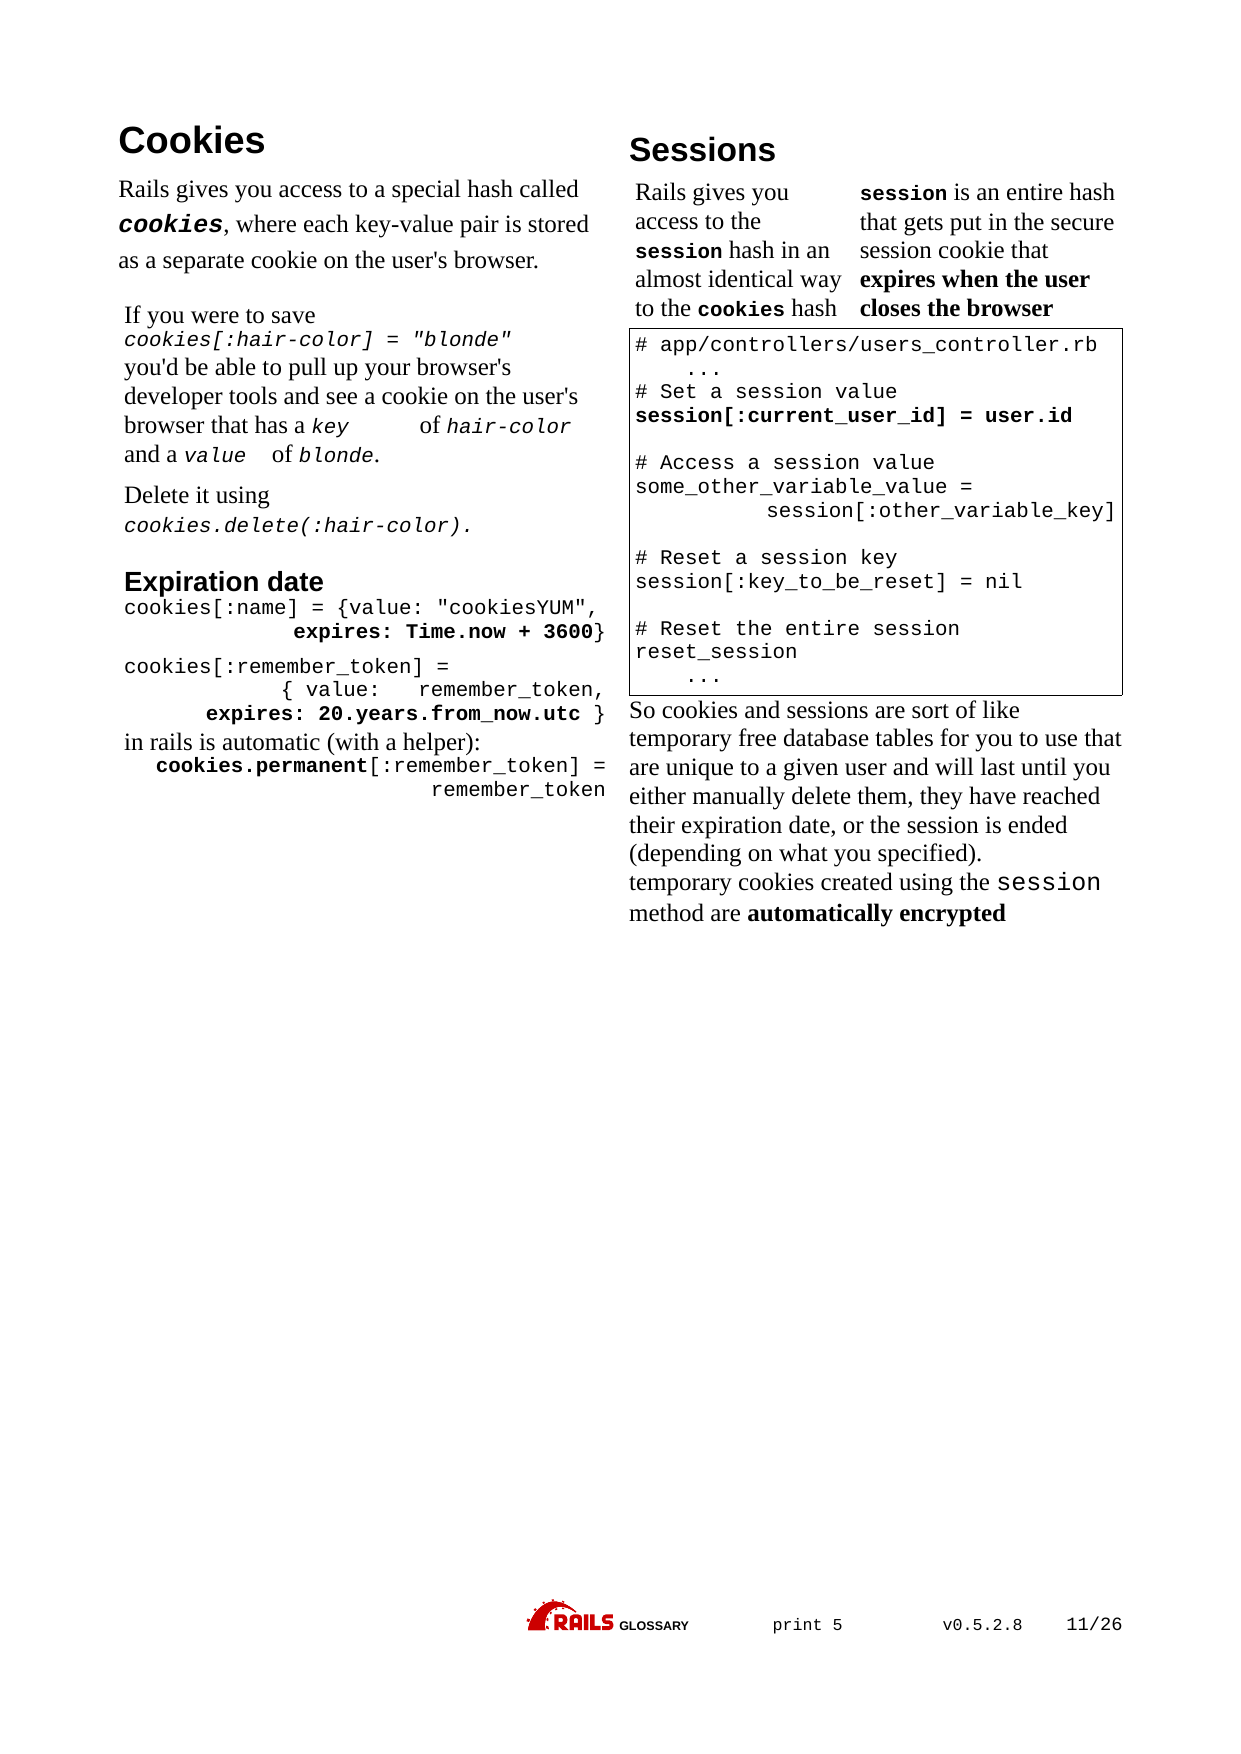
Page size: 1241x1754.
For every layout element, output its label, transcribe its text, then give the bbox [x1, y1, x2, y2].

table_cell Expiration date cookies[:name] = {value: "cookiesYUM", expires: Time.now + 3600} [118, 545, 611, 650]
text temporary cookies created using the session method are automatically encrypted [629, 867, 1122, 927]
table_header Rails gives you access to the session hash in an almost identical way to the cookies hash [629, 171, 854, 328]
table_cell Delete it using cookies.delete(:hair-color). [118, 475, 611, 545]
table_cell cookies[:remember_token] = { value: remember_token, expires: 20.years.from_now.utc } in rails is automatic (with a helper): cookies.permanent[:remember_token] = remember_token [118, 650, 611, 808]
subtitle Sessions [629, 130, 1122, 168]
text So cookies and sessions are sort of like temporary free database tables for you to use that are unique to a given user and will last until you either manually delete them, they have reached their expiration date, or the session is ended (depending on what you specified). [629, 696, 1122, 867]
table_header If you were to save cookies[:hair-color] = "blonde" you'd be able to pull up your browser's developer tools and see a cookie on the user's browser that has a key of hair-color and a value of blonde. [118, 294, 611, 475]
text Rails gives you access to a special hash called cookies, where each key-value pair is stored as a separate cookie on the user's browser. [118, 174, 611, 274]
table_header session is an entire hash that gets put in the secure session cookie that expires when the user closes the browser [854, 171, 1122, 328]
subtitle Cookies [118, 118, 611, 162]
table_cell # app/controllers/users_controller.rb ... # Set a session value session[:current_user_id] = user.id # Access a session value some_other_variable_value = session[:other_variable_key] # Reset a session key session[:key_to_be_reset] = nil # Reset the entire session reset_session ... [630, 329, 1122, 694]
